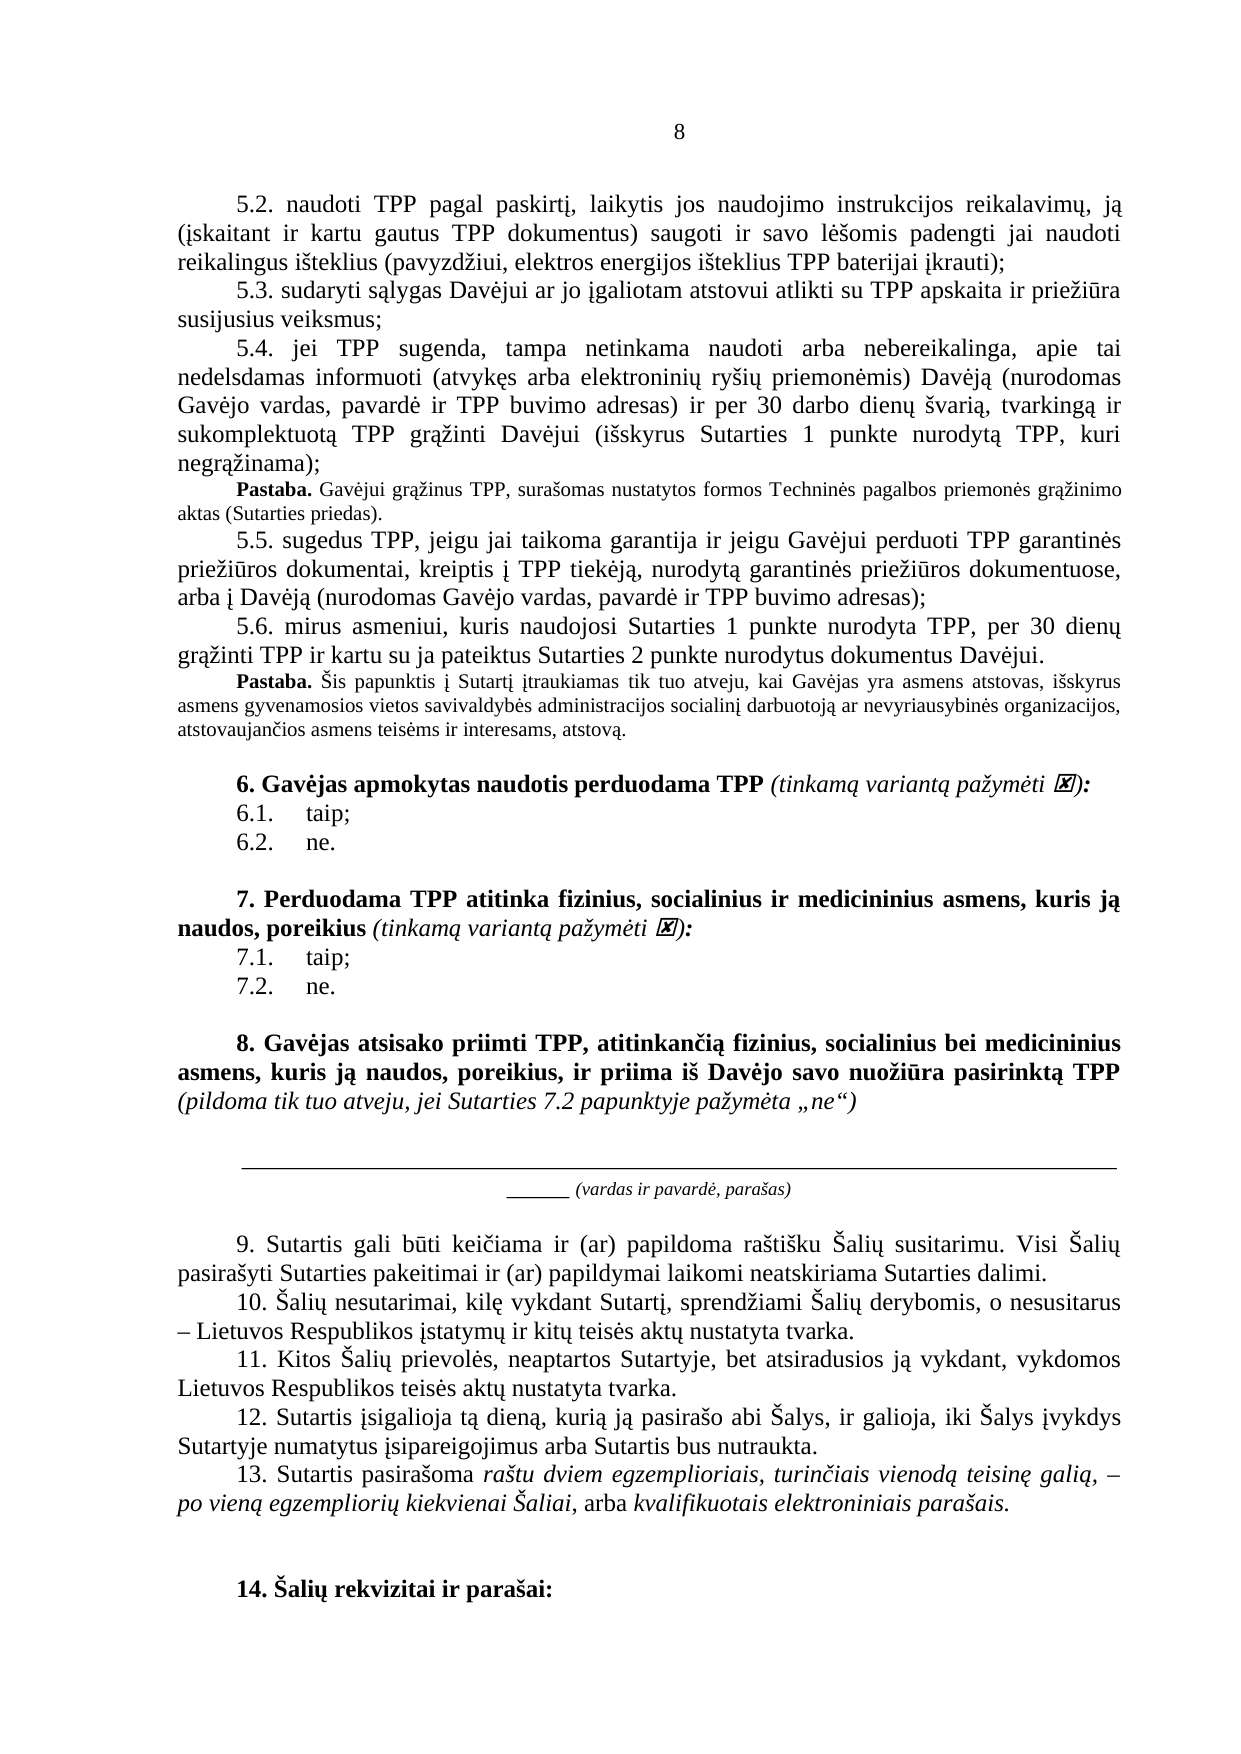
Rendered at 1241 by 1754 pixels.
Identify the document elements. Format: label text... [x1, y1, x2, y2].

text ___________________________________________________________________________ (vardas ir pavardė, parašas) [177, 1143, 1122, 1201]
text 8. Gavėjas atsisako priimti TPP, atitinkančią fizinius, socialinius bei medicininius asmens, kuris ją naudos, poreikius, ir priima iš Davėjo savo nuožiūra pasirinktą TPP (pildoma tik tuo atveju, jei Sutarties 7.2 papunktyje pažymėta „ne“) [177, 1028, 1122, 1114]
text 7.1.  taip; [177, 942, 1122, 971]
text 6. Gavėjas apmokytas naudotis perduodama TPP (tinkamą variantą pažymėti ): [177, 769, 1122, 798]
text 5.2. naudoti TPP pagal paskirtį, laikytis jos naudojimo instrukcijos reikalavimų, ją (įskaitant ir kartu gautus TPP dokumentus) saugoti ir savo lėšomis padengti jai naudoti reikalingus išteklius (pavyzdžiui, elektros energijos išteklius TPP baterijai įkrauti); [177, 189, 1122, 276]
text 5.4. jei TPP sugenda, tampa netinkama naudoti arba nebereikalinga, apie tai nedelsdamas informuoti (atvykęs arba elektroninių ryšių priemonėmis) Davėją (nurodomas Gavėjo vardas, pavardė ir TPP buvimo adresas) ir per 30 darbo dienų švarią, tvarkingą ir sukomplektuotą TPP grąžinti Davėjui (išskyrus Sutarties 1 punkte nurodytą TPP, kuri negrąžinama); [177, 333, 1122, 477]
text 7. Perduodama TPP atitinka fizinius, socialinius ir medicininius asmens, kuris ją naudos, poreikius (tinkamą variantą pažymėti ): [177, 884, 1122, 942]
text 6.1.  taip; [177, 798, 1122, 827]
text 5.6. mirus asmeniui, kuris naudojosi Sutarties 1 punkte nurodyta TPP, per 30 dienų grąžinti TPP ir kartu su ja pateiktus Sutarties 2 punkte nurodytus dokumentus Davėjui. [177, 611, 1122, 669]
text 6.2.  ne. [177, 827, 1122, 856]
text 7.2.  ne. [177, 971, 1122, 999]
text 11. Kitos Šalių prievolės, neaptartos Sutartyje, bet atsiradusios ją vykdant, vykdomos Lietuvos Respublikos teisės aktų nustatyta tvarka. [177, 1344, 1122, 1402]
text 5.3. sudaryti sąlygas Davėjui ar jo įgaliotam atstovui atlikti su TPP apskaita ir priežiūra susijusius veiksmus; [177, 276, 1122, 333]
text Pastaba. Gavėjui grąžinus TPP, surašomas nustatytos formos Techninės pagalbos priemonės grąžinimo aktas (Sutarties priedas). [177, 477, 1122, 525]
text 12. Sutartis įsigalioja tą dieną, kurią ją pasirašo abi Šalys, ir galioja, iki Šalys įvykdys Sutartyje numatytus įsipareigojimus arba Sutartis bus nutraukta. [177, 1402, 1122, 1459]
text 9. Sutartis gali būti keičiama ir (ar) papildoma raštišku Šalių susitarimu. Visi Šalių pasirašyti Sutarties pakeitimai ir (ar) papildymai laikomi neatskiriama Sutarties dalimi. [177, 1229, 1122, 1287]
text 14. Šalių rekvizitai ir parašai: [236, 1574, 1122, 1603]
text Pastaba. Šis papunktis į Sutartį įtraukiamas tik tuo atveju, kai Gavėjas yra asmens atstovas, išskyrus asmens gyvenamosios vietos savivaldybės administracijos socialinį darbuotoją ar nevyriausybinės organizacijos, atstovaujančios asmens teisėms ir interesams, atstovą. [177, 669, 1122, 741]
text 5.5. sugedus TPP, jeigu jai taikoma garantija ir jeigu Gavėjui perduoti TPP garantinės priežiūros dokumentai, kreiptis į TPP tiekėją, nurodytą garantinės priežiūros dokumentuose, arba į Davėją (nurodomas Gavėjo vardas, pavardė ir TPP buvimo adresas); [177, 525, 1122, 611]
text 10. Šalių nesutarimai, kilę vykdant Sutartį, sprendžiami Šalių derybomis, o nesusitarus – Lietuvos Respublikos įstatymų ir kitų teisės aktų nustatyta tvarka. [177, 1287, 1122, 1344]
text 13. Sutartis pasirašoma raštu dviem egzemplioriais, turinčiais vienodą teisinę galią, – po vieną egzempliorių kiekvienai Šaliai, arba kvalifikuotais elektroniniais parašais. [177, 1459, 1122, 1517]
